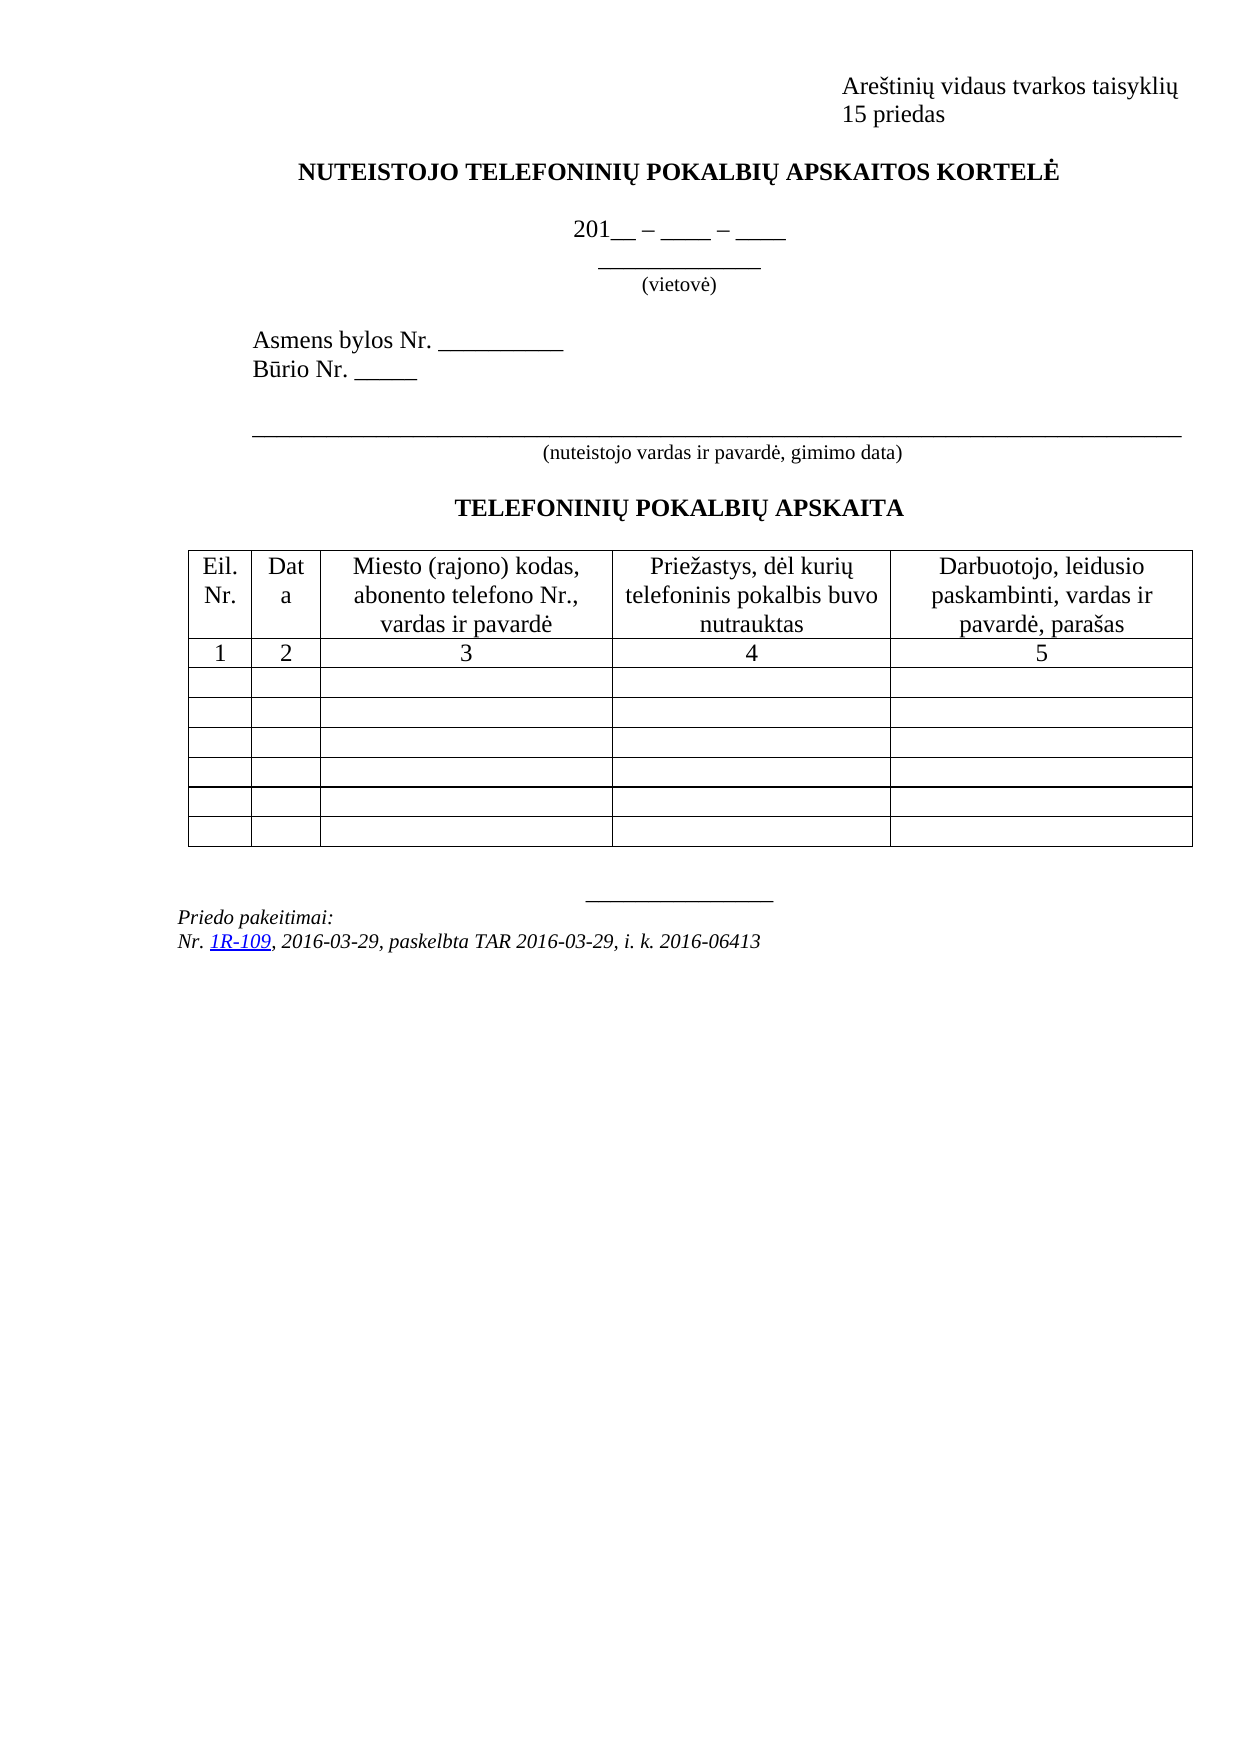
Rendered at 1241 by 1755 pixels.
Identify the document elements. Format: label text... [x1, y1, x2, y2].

table_cell 5 [891, 639, 1192, 667]
table_cell [891, 698, 1192, 727]
table_cell [891, 817, 1192, 846]
table_cell [189, 668, 251, 697]
table_cell [613, 698, 890, 727]
table_cell [189, 728, 251, 757]
table_cell 2 [252, 639, 320, 667]
table_cell [613, 758, 890, 786]
table_cell [189, 788, 251, 816]
table_cell [613, 668, 890, 697]
text Priedo pakeitimai: [177, 904, 1181, 929]
text (nuteistojo vardas ir pavardė, gimimo data) [177, 440, 1181, 464]
text 201__ – ____ – ____ [177, 214, 1181, 243]
table_cell [613, 728, 890, 757]
table_cell [891, 758, 1192, 786]
text NUTEISTOJO TELEFONINIŲ POKALBIŲ APSKAITOS KORTELĖ [177, 157, 1181, 186]
text 15 priedas [177, 99, 1181, 128]
text Areštinių vidaus tvarkos taisyklių [177, 71, 1181, 99]
table_cell [891, 788, 1192, 816]
table_cell [321, 668, 612, 697]
text Asmens bylos Nr. __________ [177, 325, 1181, 354]
table_header Data [252, 551, 320, 637]
text Nr. 1R-109, 2016-03-29, paskelbta TAR 2016-03-29, i. k. 2016-06413 [177, 929, 1181, 953]
table_cell [321, 817, 612, 846]
table_cell [189, 698, 251, 727]
text _____________ [177, 243, 1181, 272]
table_cell 1 [189, 639, 251, 667]
table_cell [252, 758, 320, 786]
table_cell [252, 698, 320, 727]
table_cell [321, 698, 612, 727]
table_cell [321, 758, 612, 786]
table_cell [891, 728, 1192, 757]
table_cell [252, 817, 320, 846]
text TELEFONINIŲ POKALBIŲ APSKAITA [177, 493, 1181, 521]
table_cell [613, 788, 890, 816]
table_header Darbuotojo, leidusio paskambinti, vardas ir pavardė, parašas [891, 551, 1192, 637]
text _______________ [177, 876, 1181, 904]
table_header Eil. Nr. [189, 551, 251, 637]
table_cell [189, 817, 251, 846]
table_header Priežastys, dėl kurių telefoninis pokalbis buvo nutrauktas [613, 551, 890, 637]
table_cell [613, 817, 890, 846]
table_cell 4 [613, 639, 890, 667]
table_cell [321, 788, 612, 816]
table_cell [189, 758, 251, 786]
table_cell [252, 788, 320, 816]
text Būrio Nr. _____ [177, 354, 1181, 382]
table_header Miesto (rajono) kodas, abonento telefono Nr., vardas ir pavardė [321, 551, 612, 637]
table_cell [891, 668, 1192, 697]
table_cell [321, 728, 612, 757]
table_cell 3 [321, 639, 612, 667]
text (vietovė) [177, 272, 1181, 296]
table_cell [252, 728, 320, 757]
table_cell [252, 668, 320, 697]
